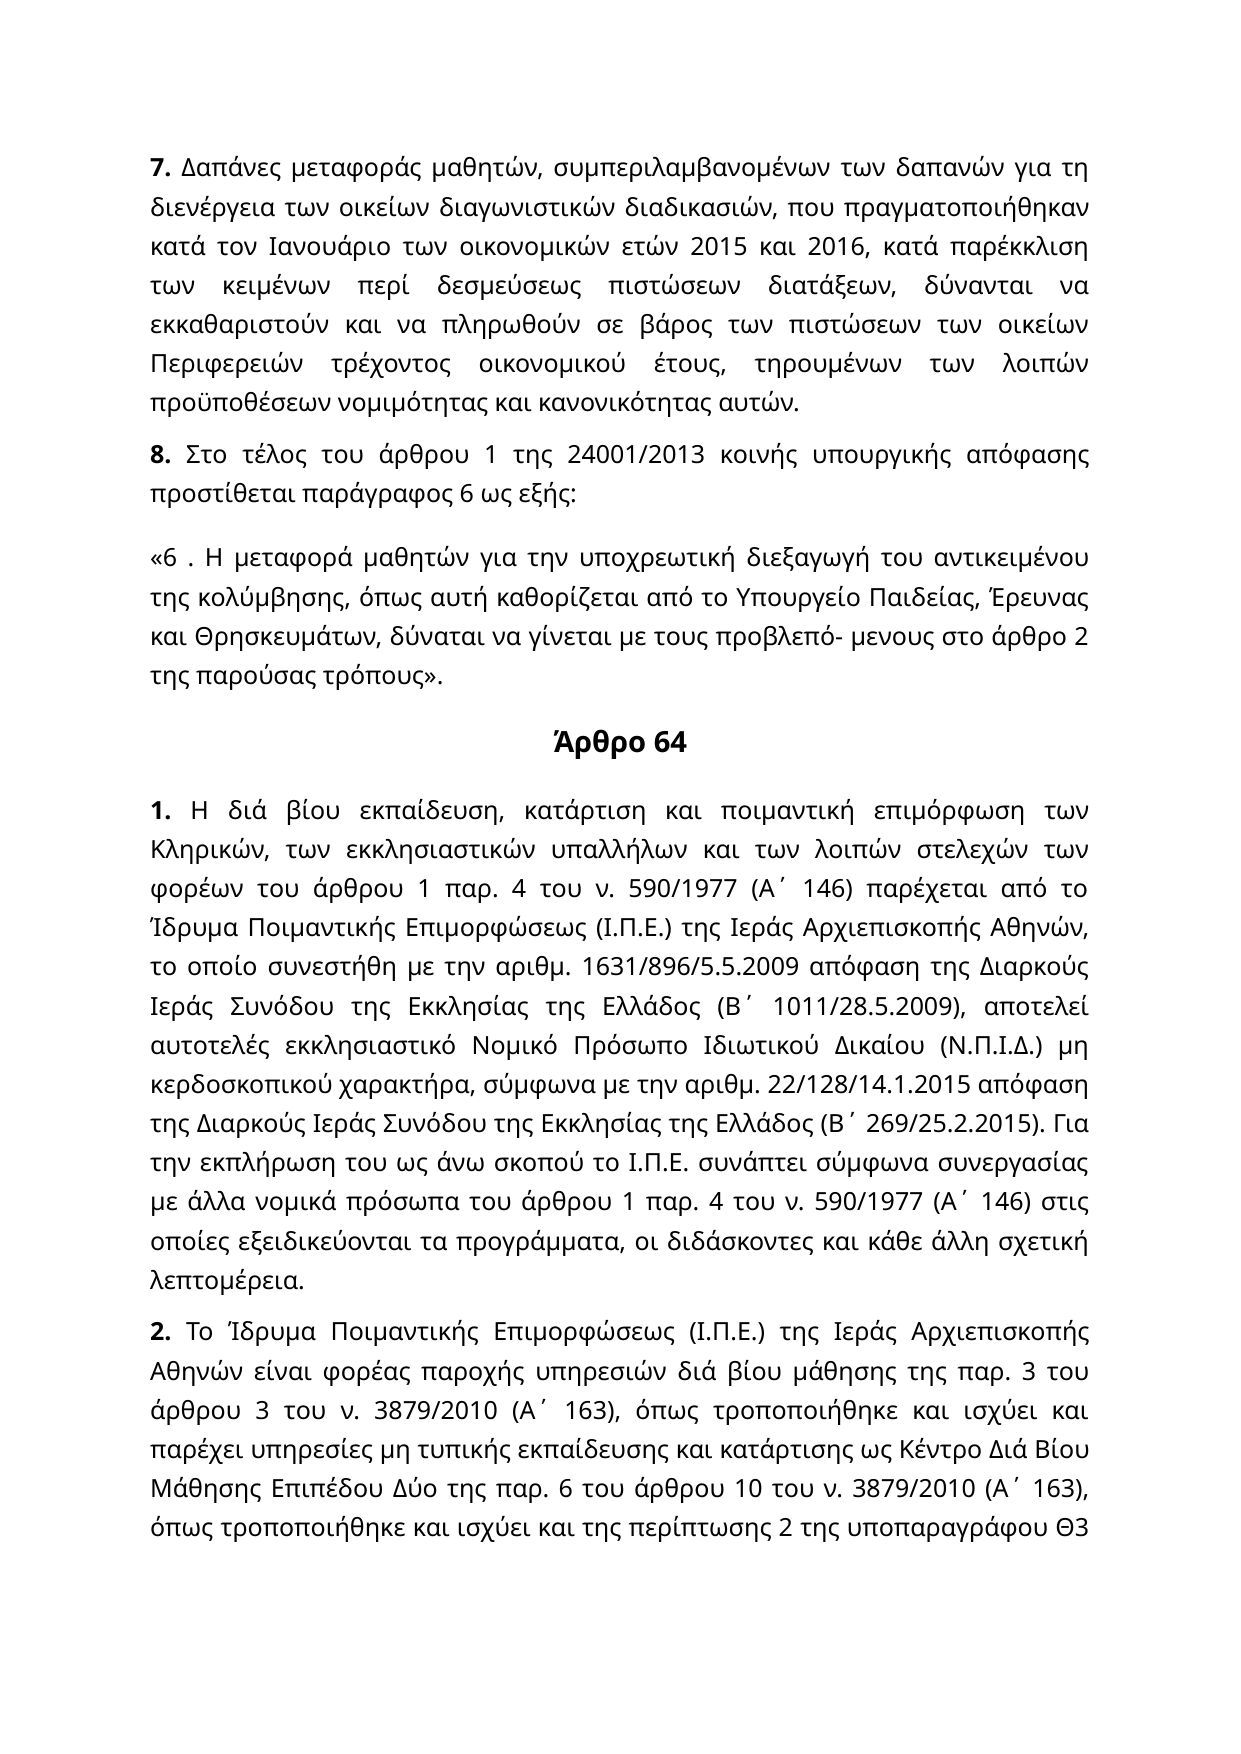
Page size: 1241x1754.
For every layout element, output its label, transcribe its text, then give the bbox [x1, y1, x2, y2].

text 2. Το Ίδρυμα Ποιμαντικής Επιμορφώσεως (Ι.Π.Ε.) της Ιεράς Αρχιεπισκοπής Αθηνών είναι φορέας παροχής υπηρεσιών διά βίου μάθησης της παρ. 3 του άρθρου 3 του ν. 3879/2010 (Α΄ 163), όπως τροποποιήθηκε και ισχύει και παρέχει υπηρεσίες μη τυπικής εκπαίδευσης και κατάρτισης ως Κέντρο Διά Βίου Μάθησης Επιπέδου Δύο της παρ. 6 του άρθρου 10 του ν. 3879/2010 (Α΄ 163), όπως τροποποιήθηκε και ισχύει και της περίπτωσης 2 της υποπαραγράφου Θ3 [150, 1314, 1090, 1544]
text 7. Δαπάνες μεταφοράς μαθητών, συμπεριλαμβανομένων των δαπανών για τη διενέργεια των οικείων διαγωνιστικών διαδικασιών, που πραγματοποιήθηκαν κατά τον Ιανουάριο των οικονομικών ετών 2015 και 2016, κατά παρέκκλιση των κειμένων περί δεσμεύσεως πιστώσεων διατάξεων, δύνανται να εκκαθαριστούν και να πληρωθούν σε βάρος των πιστώσεων των οικείων Περιφερειών τρέχοντος οικονομικού έτους, τηρουμένων των λοιπών προϋποθέσεων νομιμότητας και κανονικότητας αυτών. [150, 150, 1090, 419]
text «6 . Η μεταφορά μαθητών για την υποχρεωτική διεξαγωγή του αντικειμένου της κολύμβησης, όπως αυτή καθορίζεται από το Υπουργείο Παιδείας, Έρευνας και Θρησκευμάτων, δύναται να γίνεται με τους προβλεπό- μενους στο άρθρο 2 της παρούσας τρόπους». [150, 540, 1090, 692]
subtitle Άρθρο 64 [150, 722, 1090, 761]
text 8. Στο τέλος του άρθρου 1 της 24001/2013 κοινής υπουργικής απόφασης προστίθεται παράγραφος 6 ως εξής: [150, 437, 1090, 510]
text 1. Η διά βίου εκπαίδευση, κατάρτιση και ποιμαντική επιμόρφωση των Κληρικών, των εκκλησιαστικών υπαλλήλων και των λοιπών στελεχών των φορέων του άρθρου 1 παρ. 4 του ν. 590/1977 (Α΄ 146) παρέχεται από το Ίδρυμα Ποιμαντικής Επιμορφώσεως (Ι.Π.Ε.) της Ιεράς Αρχιεπισκοπής Αθηνών, το οποίο συνεστήθη με την αριθμ. 1631/896/5.5.2009 απόφαση της Διαρκούς Ιεράς Συνόδου της Εκκλησίας της Ελλάδος (Β΄ 1011/28.5.2009), αποτελεί αυτοτελές εκκλησιαστικό Νομικό Πρόσωπο Ιδιωτικού Δικαίου (Ν.Π.Ι.Δ.) μη κερδοσκοπικού χαρακτήρα, σύμφωνα με την αριθμ. 22/128/14.1.2015 απόφαση της Διαρκούς Ιεράς Συνόδου της Εκκλησίας της Ελλάδος (Β΄ 269/25.2.2015). Για την εκπλήρωση του ως άνω σκοπού το Ι.Π.Ε. συνάπτει σύμφωνα συνεργασίας με άλλα νομικά πρόσωπα του άρθρου 1 παρ. 4 του ν. 590/1977 (Α΄ 146) στις οποίες εξειδικεύονται τα προγράμματα, οι διδάσκοντες και κάθε άλλη σχετική λεπτομέρεια. [150, 792, 1090, 1296]
